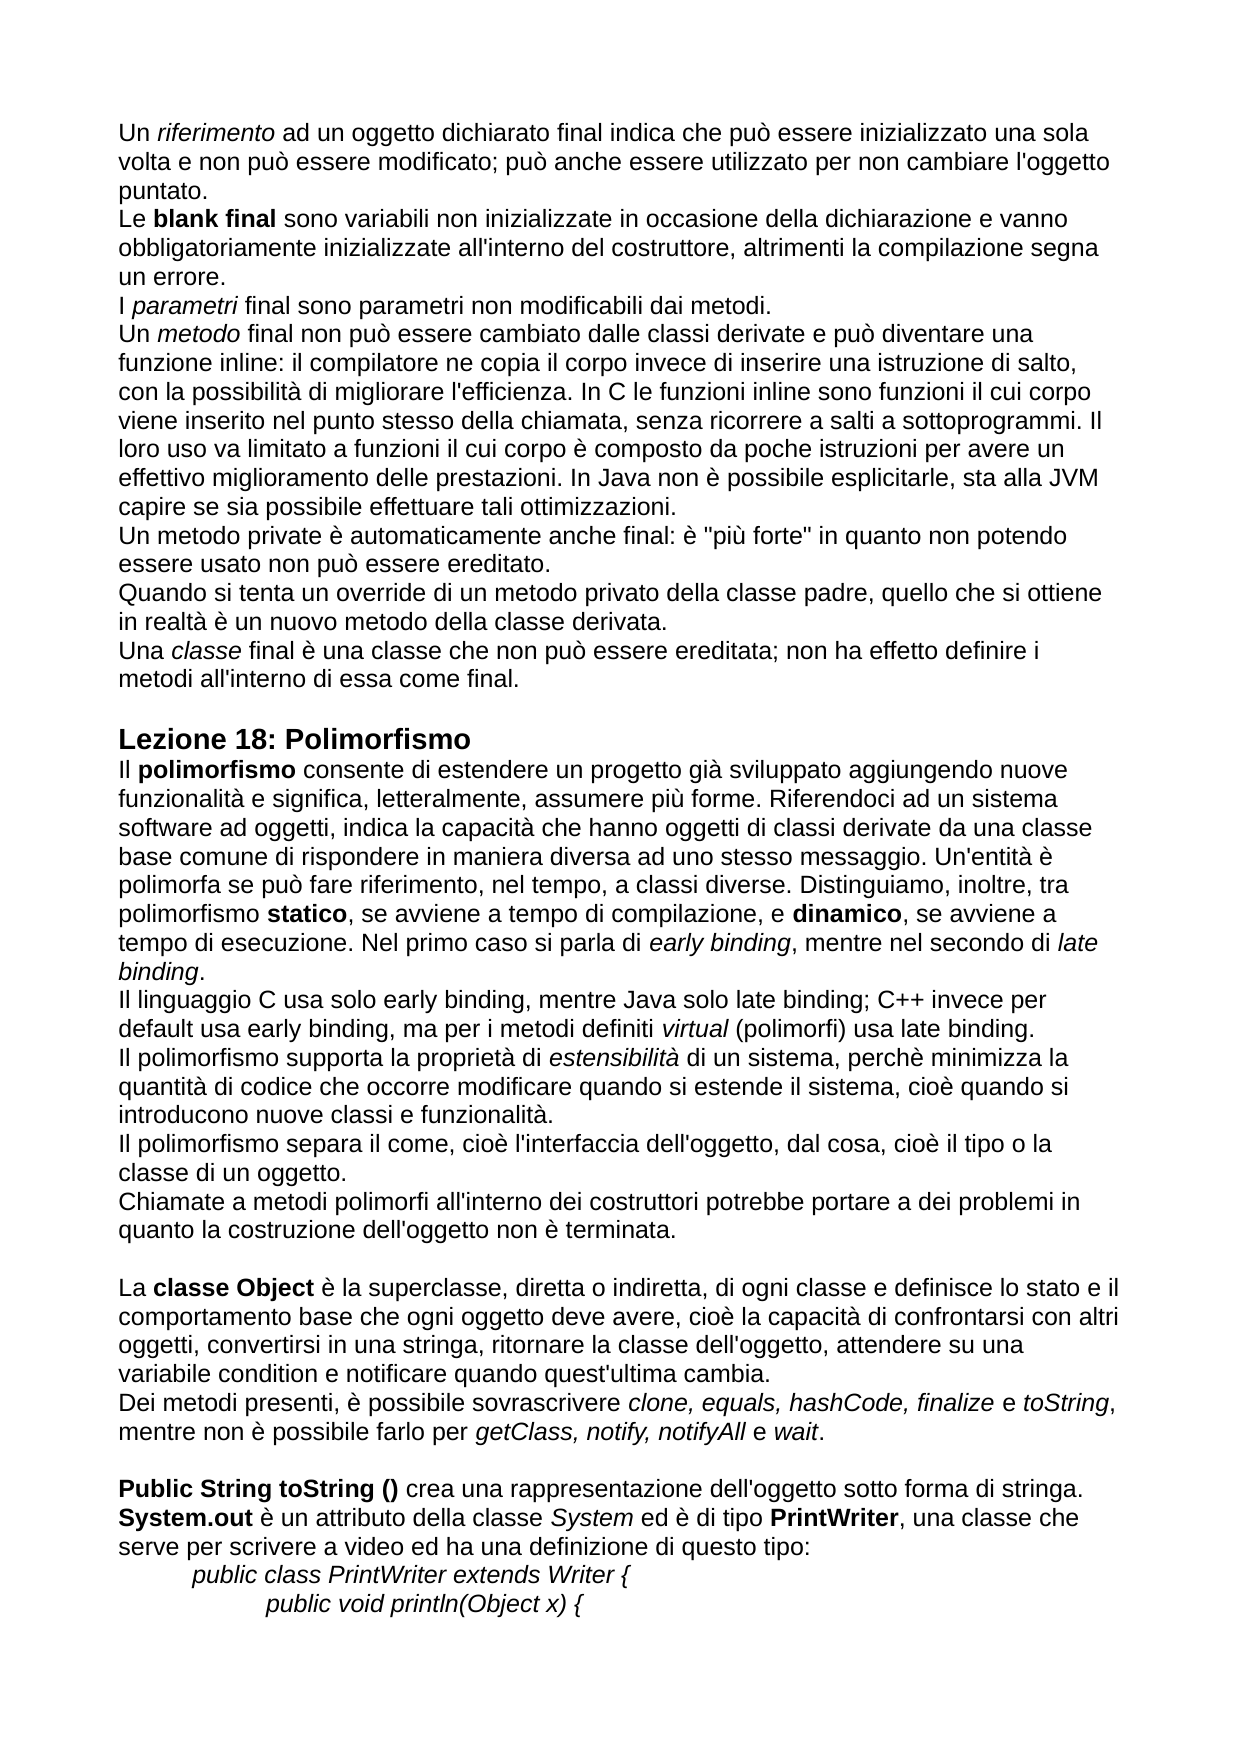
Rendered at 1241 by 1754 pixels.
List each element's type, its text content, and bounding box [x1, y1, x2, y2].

text Il polimorfismo supporta la proprietà di estensibilità di un sistema, perchè minimizza la quantità di codice che occorre modificare quando si estende il sistema, cioè quando si introducono nuove classi e funzionalità. [118, 1043, 1122, 1129]
text Il polimorfismo consente di estendere un progetto già sviluppato aggiungendo nuove funzionalità e significa, letteralmente, assumere più forme. Riferendoci ad un sistema software ad oggetti, indica la capacità che hanno oggetti di classi derivate da una classe base comune di rispondere in maniera diversa ad uno stesso messaggio. Un'entità è polimorfa se può fare riferimento, nel tempo, a classi diverse. Distinguiamo, inoltre, tra polimorfismo statico, se avviene a tempo di compilazione, e dinamico, se avviene a tempo di esecuzione. Nel primo caso si parla di early binding, mentre nel secondo di late binding. [118, 755, 1122, 985]
text Chiamate a metodi polimorfi all'interno dei costruttori potrebbe portare a dei problemi in quanto la costruzione dell'oggetto non è terminata. [118, 1187, 1122, 1244]
text public void println(Object x) { [118, 1589, 1122, 1618]
text Dei metodi presenti, è possibile sovrascrivere clone, equals, hashCode, finalize e toString, mentre non è possibile farlo per getClass, notify, notifyAll e wait. [118, 1388, 1122, 1445]
text Un metodo private è automaticamente anche final: è "più forte" in quanto non potendo essere usato non può essere ereditato. [118, 521, 1122, 578]
text Public String toString () crea una rappresentazione dell'oggetto sotto forma di stringa. System.out è un attributo della classe System ed è di tipo PrintWriter, una classe che serve per scrivere a video ed ha una definizione di questo tipo: [118, 1474, 1122, 1560]
text public class PrintWriter extends Writer { [118, 1560, 1122, 1589]
text Lezione 18: Polimorfismo [118, 722, 1122, 755]
text La classe Object è la superclasse, diretta o indiretta, di ogni classe e definisce lo stato e il comportamento base che ogni oggetto deve avere, cioè la capacità di confrontarsi con altri oggetti, convertirsi in una stringa, ritornare la classe dell'oggetto, attendere su una variabile condition e notificare quando quest'ultima cambia. [118, 1273, 1122, 1388]
text Quando si tenta un override di un metodo privato della classe padre, quello che si ottiene in realtà è un nuovo metodo della classe derivata. [118, 578, 1122, 636]
text Il linguaggio C usa solo early binding, mentre Java solo late binding; C++ invece per default usa early binding, ma per i metodi definiti virtual (polimorfi) usa late binding. [118, 985, 1122, 1043]
text I parametri final sono parametri non modificabili dai metodi. [118, 291, 1122, 319]
text Un metodo final non può essere cambiato dalle classi derivate e può diventare una funzione inline: il compilatore ne copia il corpo invece di inserire una istruzione di salto, con la possibilità di migliorare l'efficienza. In C le funzioni inline sono funzioni il cui corpo viene inserito nel punto stesso della chiamata, senza ricorrere a salti a sottoprogrammi. Il loro uso va limitato a funzioni il cui corpo è composto da poche istruzioni per avere un effettivo miglioramento delle prestazioni. In Java non è possibile esplicitarle, sta alla JVM capire se sia possibile effettuare tali ottimizzazioni. [118, 319, 1122, 521]
text Una classe final è una classe che non può essere ereditata; non ha effetto definire i metodi all'interno di essa come final. [118, 636, 1122, 693]
text Il polimorfismo separa il come, cioè l'interfaccia dell'oggetto, dal cosa, cioè il tipo o la classe di un oggetto. [118, 1129, 1122, 1187]
text Un riferimento ad un oggetto dichiarato final indica che può essere inizializzato una sola volta e non può essere modificato; può anche essere utilizzato per non cambiare l'oggetto puntato. [118, 118, 1122, 204]
text Le blank final sono variabili non inizializzate in occasione della dichiarazione e vanno obbligatoriamente inizializzate all'interno del costruttore, altrimenti la compilazione segna un errore. [118, 204, 1122, 291]
